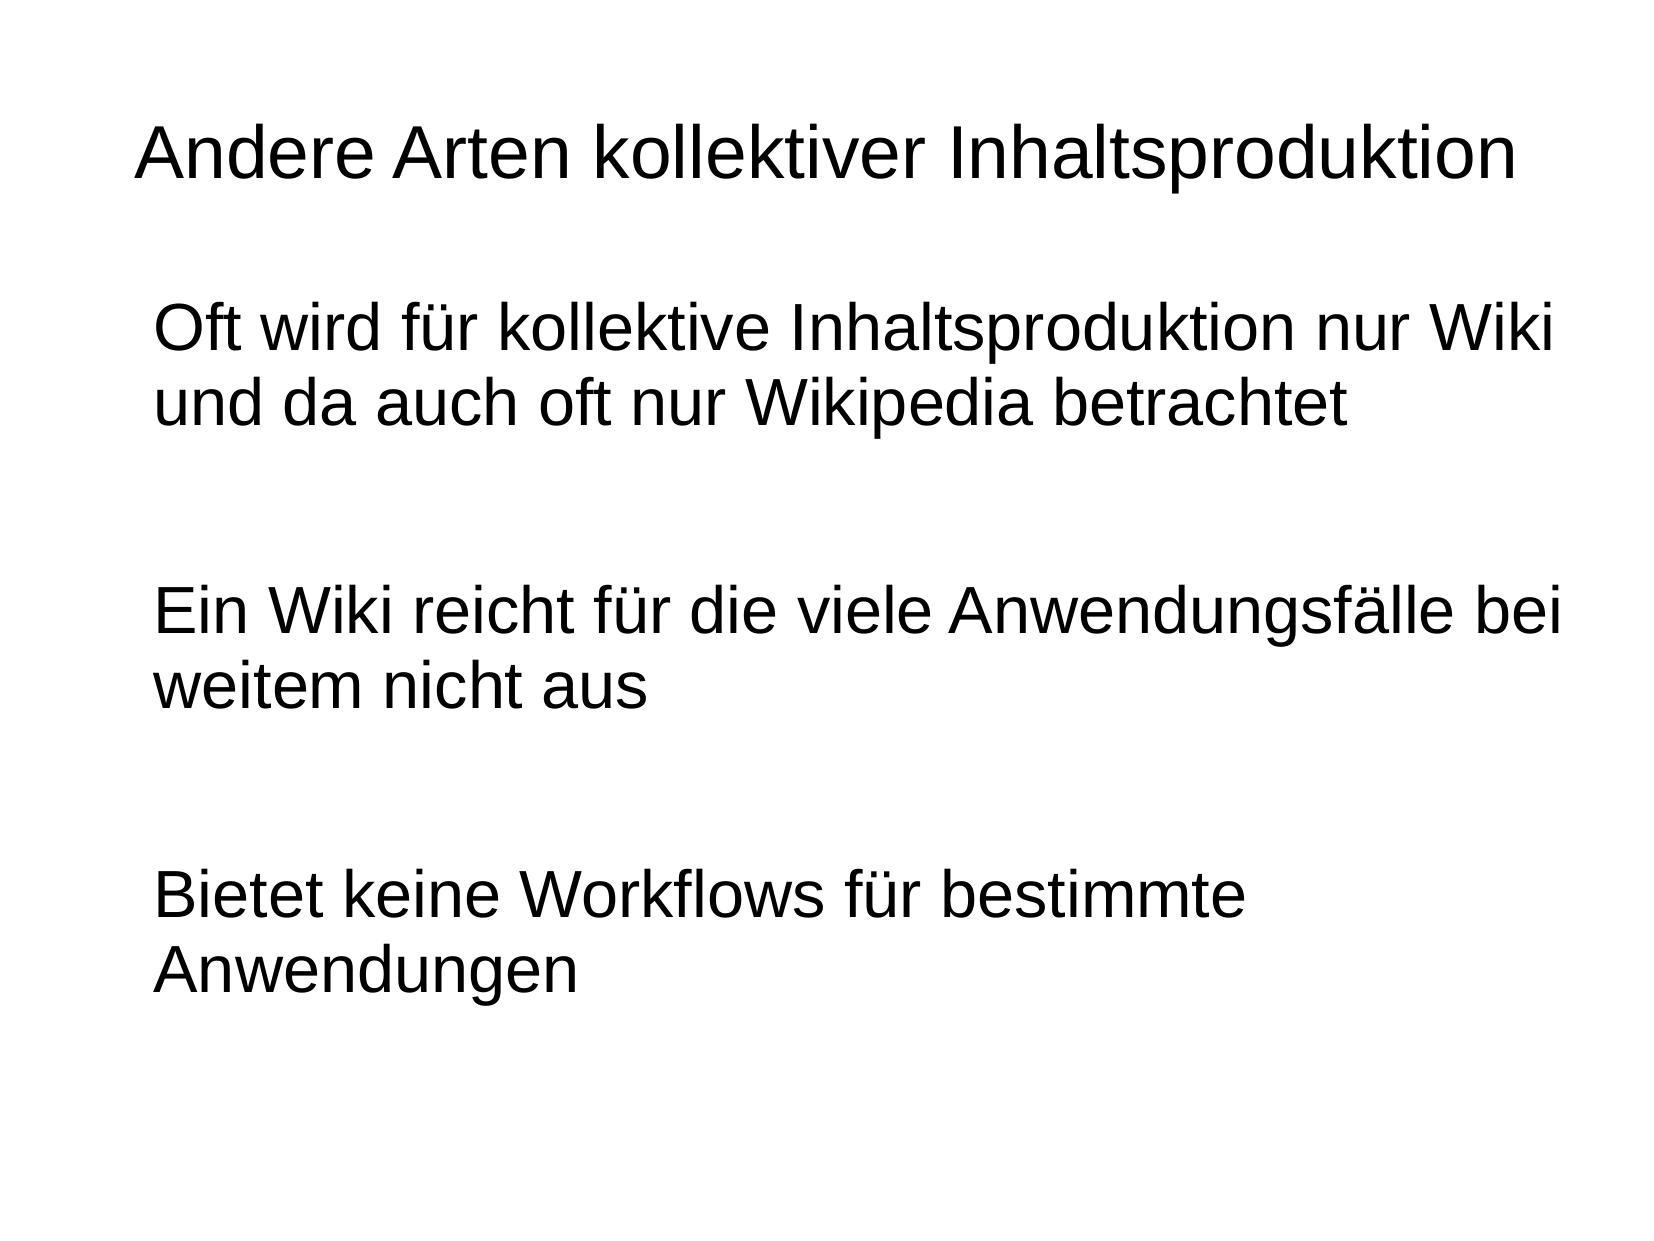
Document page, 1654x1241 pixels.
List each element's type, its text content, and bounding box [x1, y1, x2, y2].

list Oft wird für kollektive Inhaltsproduktion nur Wiki und da auch oft nur Wikipedia betrachtet Ein Wiki reicht für die viele Anwendungsfälle bei weitem nicht aus Bietet keine Workflows für bestimmte Anwendungen [82, 290, 1571, 1109]
title Andere Arten kollektiver Inhaltsproduktion [82, 49, 1571, 257]
